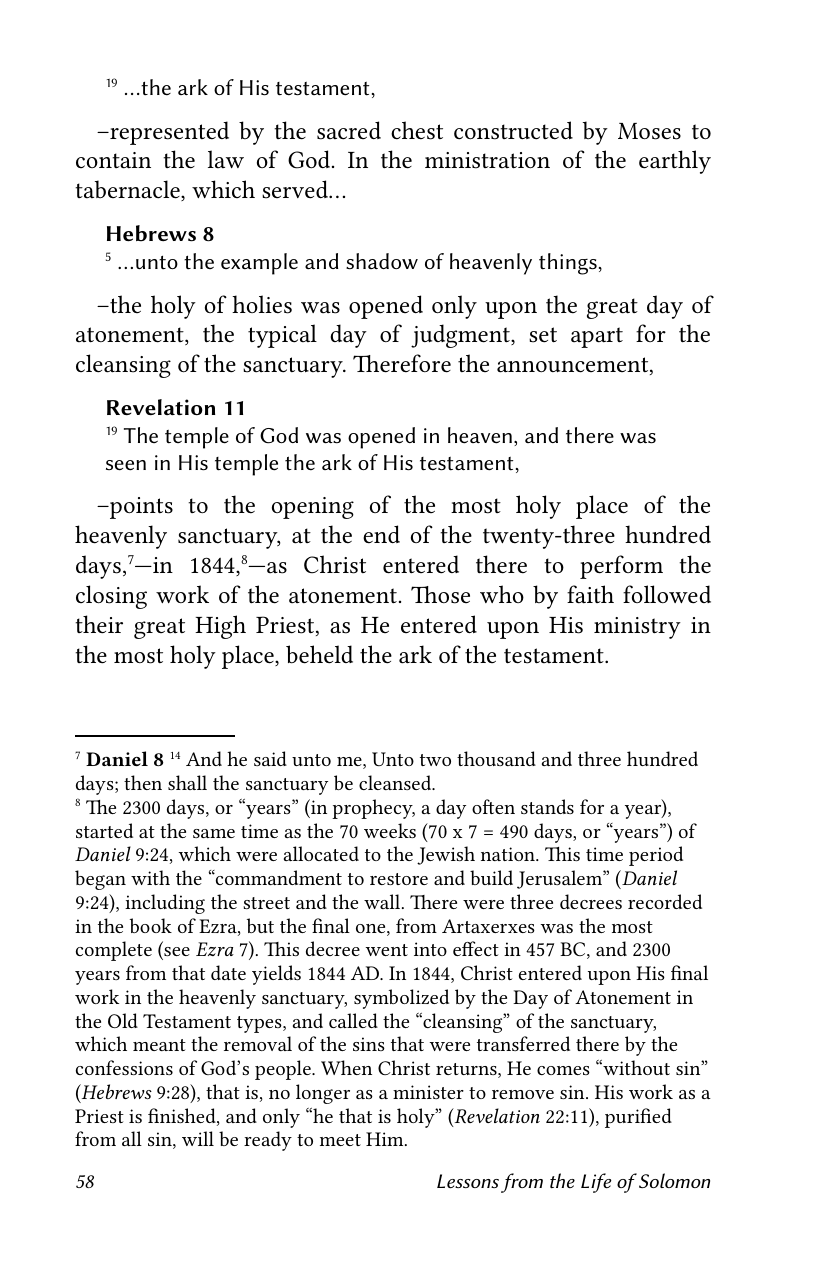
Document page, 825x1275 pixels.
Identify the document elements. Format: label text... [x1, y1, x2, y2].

text Daniel 8 14 And he said unto me, Unto two thousand and three hundred days; then shall the sanctuary be cleansed. [75, 748, 712, 796]
text –represented by the sacred chest constructed by Moses to contain the law of God. In the ministration of the earthly tabernacle, which served… [75, 117, 712, 205]
text 19 ...the ark of His testament, [105, 75, 682, 101]
text –the holy of holies was opened only upon the great day of atonement, the typical day of judgment, set apart for the cleansing of the sanctuary. Therefore the announcement, [75, 291, 712, 379]
text Hebrews 8 [105, 221, 712, 247]
text –points to the opening of the most holy place of the heavenly sanctuary, at the end of the twenty-three hundred days,—in 1844,—as Christ entered there to perform the closing work of the atonement. Those who by faith followed their great High Priest, as He entered upon His ministry in the most holy place, beheld the ark of the testament. [75, 491, 712, 669]
text 19 The temple of God was opened in heaven, and there was seen in His temple the ark of His testament, [105, 423, 682, 476]
text The 2300 days, or “years” (in prophecy, a day often stands for a year), started at the same time as the 70 weeks (70 x 7 = 490 days, or “years”) of Daniel 9:24, which were allocated to the Jewish nation. This time period began with the “commandment to restore and build Jerusalem” (Daniel 9:24), including the street and the wall. There were three decrees recorded in the book of Ezra, but the final one, from Artaxerxes was the most complete (see Ezra 7). This decree went into effect in 457 BC, and 2300 years from that date yields 1844 AD. In 1844, Christ entered upon His final work in the heavenly sanctuary, symbolized by the Day of Atonement in the Old Testament types, and called the “cleansing” of the sanctuary, which meant the removal of the sins that were transferred there by the confessions of God’s people. When Christ returns, He comes “without sin” (Hebrews 9:28), that is, no longer as a minister to remove sin. His work as a Priest is finished, and only “he that is holy” (Revelation 22:11), purified from all sin, will be ready to meet Him. [75, 796, 712, 1152]
text Revelation 11 [105, 395, 712, 421]
text 5 …unto the example and shadow of heavenly things, [105, 249, 682, 275]
